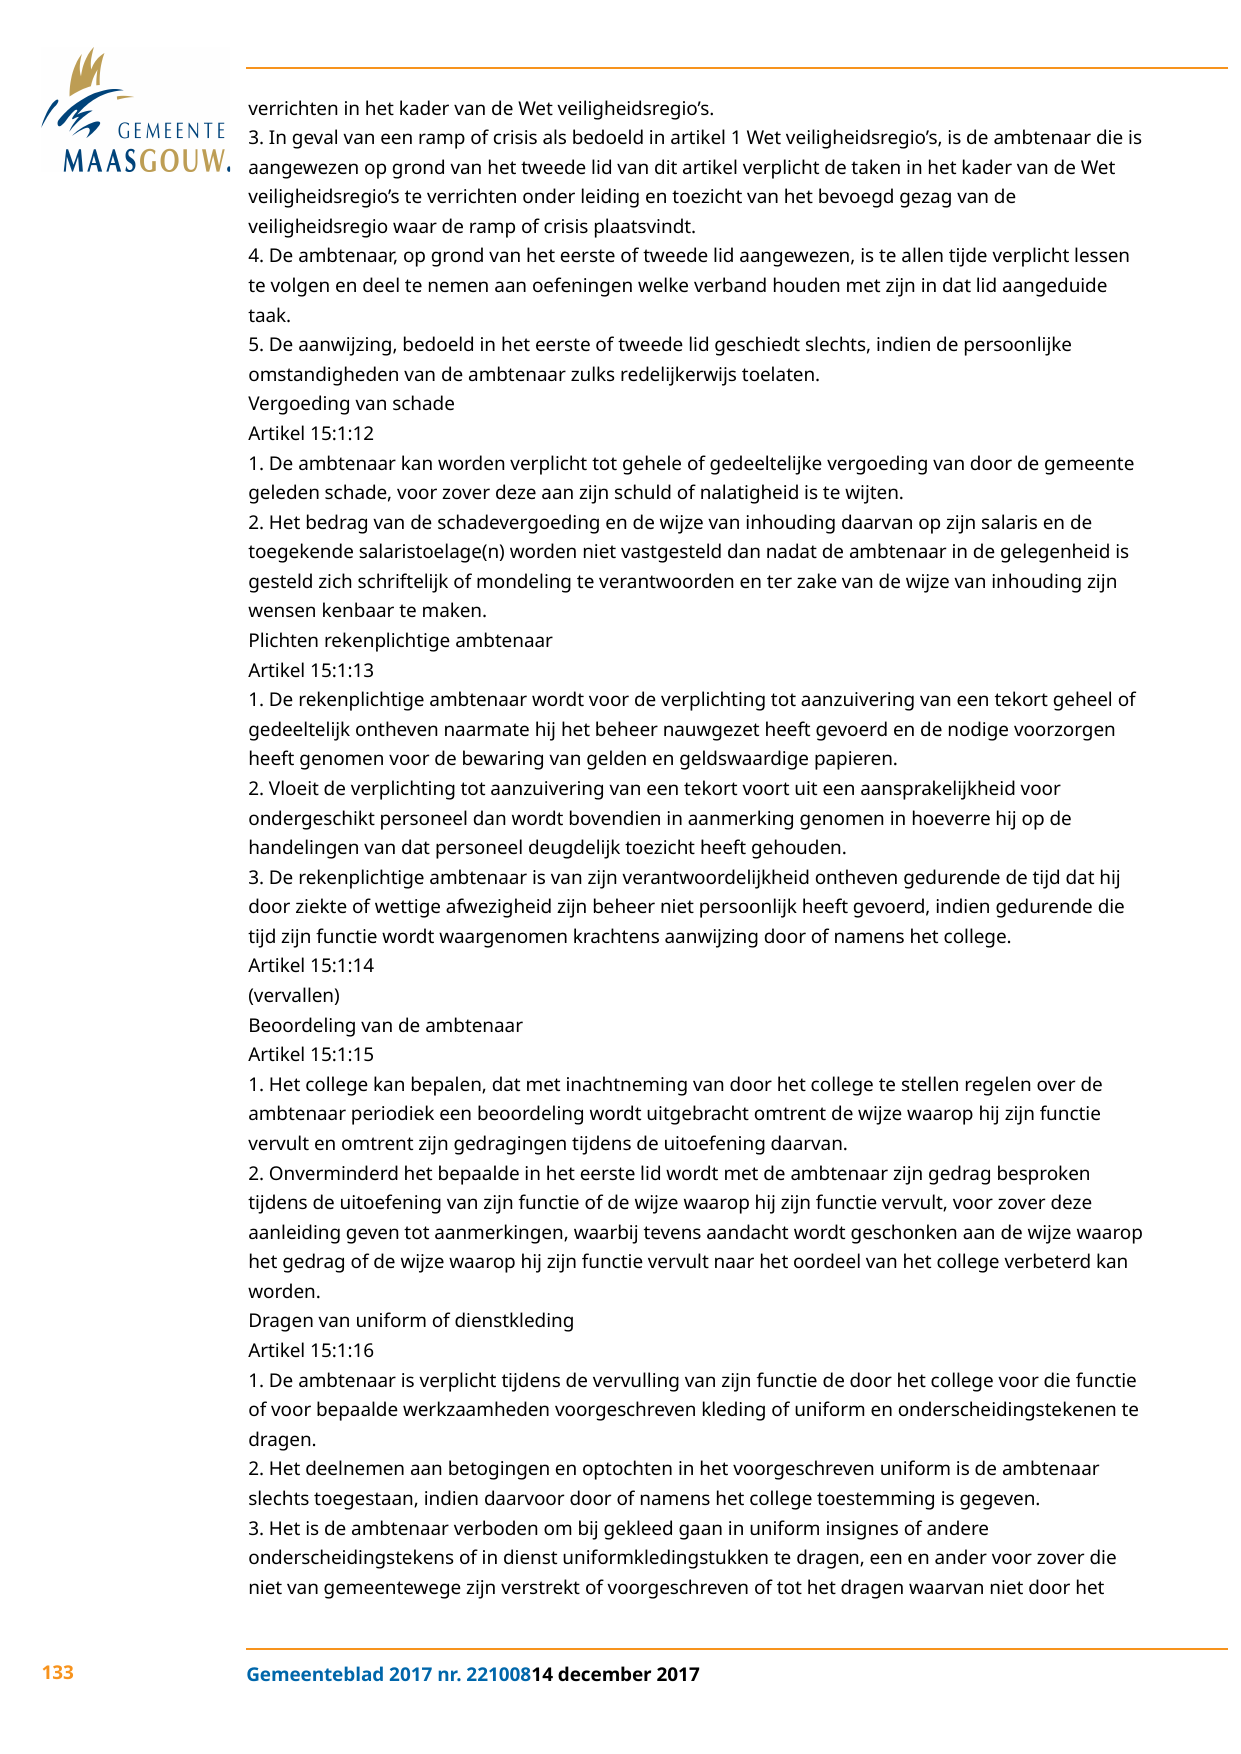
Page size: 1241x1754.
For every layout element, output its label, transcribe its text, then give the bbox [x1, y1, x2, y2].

text 1. De ambtenaar kan worden verplicht tot gehele of gedeeltelijke vergoeding van door de gemeente geleden schade, voor zover deze aan zijn schuld of nalatigheid is te wijten. [248, 450, 1152, 505]
text Artikel 15:1:15 [248, 1041, 1152, 1067]
text 3. Het is de ambtenaar verboden om bij gekleed gaan in uniform insignes of andere onderscheidingstekens of in dienst uniformkledingstukken te dragen, een en ander voor zover die niet van gemeentewege zijn verstrekt of voorgeschreven of tot het dragen waarvan niet door het [248, 1515, 1152, 1600]
text Dragen van uniform of dienstkleding [248, 1308, 1152, 1333]
text verrichten in het kader van de Wet veiligheidsregio’s. [248, 95, 1152, 121]
text 3. In geval van een ramp of crisis als bedoeld in artikel 1 Wet veiligheidsregio’s, is de ambtenaar die is aangewezen op grond van het tweede lid van dit artikel verplicht de taken in het kader van de Wet veiligheidsregio’s te verrichten onder leiding en toezicht van het bevoegd gezag van de veiligheidsregio waar de ramp of crisis plaatsvindt. [248, 124, 1152, 239]
text Artikel 15:1:12 [248, 420, 1152, 446]
text Beoordeling van de ambtenaar [248, 1012, 1152, 1038]
text 2. Onverminderd het bepaalde in het eerste lid wordt met de ambtenaar zijn gedrag besproken tijdens de uitoefening van zijn functie of de wijze waarop hij zijn functie vervult, voor zover deze aanleiding geven tot aanmerkingen, waarbij tevens aandacht wordt geschonken aan de wijze waarop het gedrag of de wijze waarop hij zijn functie vervult naar het oordeel van het college verbeterd kan worden. [248, 1160, 1152, 1304]
text Artikel 15:1:14 [248, 953, 1152, 978]
text Artikel 15:1:13 [248, 657, 1152, 683]
text Vergoeding van schade [248, 391, 1152, 416]
text (vervallen) [248, 982, 1152, 1008]
text 1. Het college kan bepalen, dat met inachtneming van door het college te stellen regelen over de ambtenaar periodiek een beoordeling wordt uitgebracht omtrent de wijze waarop hij zijn functie vervult en omtrent zijn gedragingen tijdens de uitoefening daarvan. [248, 1071, 1152, 1156]
text 2. Vloeit de verplichting tot aanzuivering van een tekort voort uit een aansprakelijkheid voor ondergeschikt personeel dan wordt bovendien in aanmerking genomen in hoeverre hij op de handelingen van dat personeel deugdelijk toezicht heeft gehouden. [248, 775, 1152, 860]
text 1. De ambtenaar is verplicht tijdens de vervulling van zijn functie de door het college voor die functie of voor bepaalde werkzaamheden voorgeschreven kleding of uniform en onderscheidingstekenen te dragen. [248, 1367, 1152, 1452]
text 4. De ambtenaar, op grond van het eerste of tweede lid aangewezen, is te allen tijde verplicht lessen te volgen en deel te nemen aan oefeningen welke verband houden met zijn in dat lid aangeduide taak. [248, 243, 1152, 328]
text 2. Het deelnemen aan betogingen en optochten in het voorgeschreven uniform is de ambtenaar slechts toegestaan, indien daarvoor door of namens het college toestemming is gegeven. [248, 1456, 1152, 1511]
text Plichten rekenplichtige ambtenaar [248, 627, 1152, 653]
text Artikel 15:1:16 [248, 1337, 1152, 1363]
picture [41, 47, 231, 172]
text 2. Het bedrag van de schadevergoeding en de wijze van inhouding daarvan op zijn salaris en de toegekende salaristoelage(n) worden niet vastgesteld dan nadat de ambtenaar in de gelegenheid is gesteld zich schriftelijk of mondeling te verantwoorden en ter zake van de wijze van inhouding zijn wensen kenbaar te maken. [248, 509, 1152, 623]
text 3. De rekenplichtige ambtenaar is van zijn verantwoordelijkheid ontheven gedurende de tijd dat hij door ziekte of wettige afwezigheid zijn beheer niet persoonlijk heeft gevoerd, indien gedurende die tijd zijn functie wordt waargenomen krachtens aanwijzing door of namens het college. [248, 864, 1152, 949]
text 5. De aanwijzing, bedoeld in het eerste of tweede lid geschiedt slechts, indien de persoonlijke omstandigheden van de ambtenaar zulks redelijkerwijs toelaten. [248, 331, 1152, 387]
text 1. De rekenplichtige ambtenaar wordt voor de verplichting tot aanzuivering van een tekort geheel of gedeeltelijk ontheven naarmate hij het beheer nauwgezet heeft gevoerd en de nodige voorzorgen heeft genomen voor de bewaring van gelden en geldswaardige papieren. [248, 686, 1152, 771]
